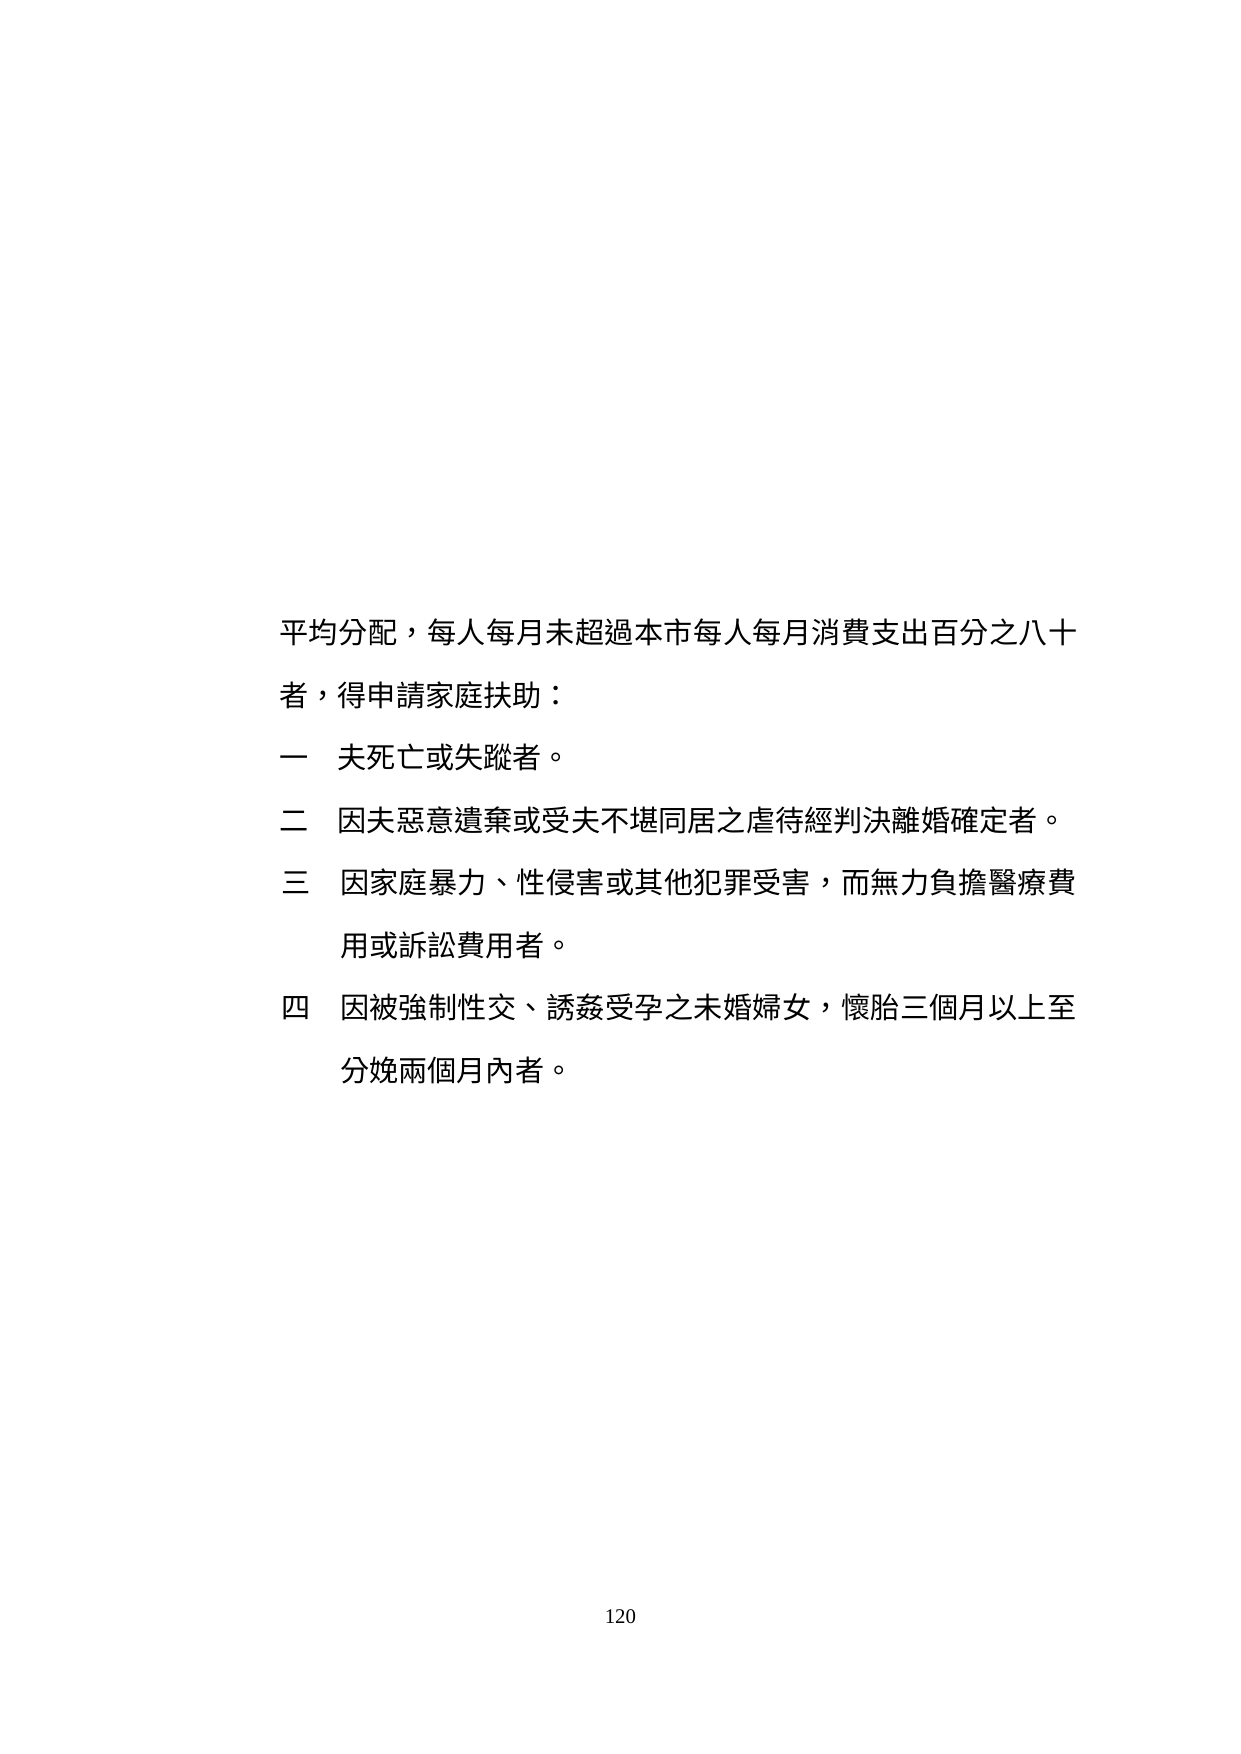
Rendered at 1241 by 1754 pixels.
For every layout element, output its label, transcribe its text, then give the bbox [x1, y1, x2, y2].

text 二 因夫惡意遺棄或受夫不堪同居之虐待經判決離婚確定者。 [162, 777, 1078, 839]
text 四 因被強制性交、誘姦受孕之未婚婦女，懷胎三個月以上至分娩兩個月內者。 [281, 964, 1078, 1089]
text 三 因家庭暴力、性侵害或其他犯罪受害，而無力負擔醫療費用或訴訟費用者。 [281, 839, 1078, 964]
text 平均分配，每人每月未超過本市每人每月消費支出百分之八十者，得申請家庭扶助： [162, 589, 1078, 714]
text 一 夫死亡或失蹤者。 [162, 714, 1078, 777]
